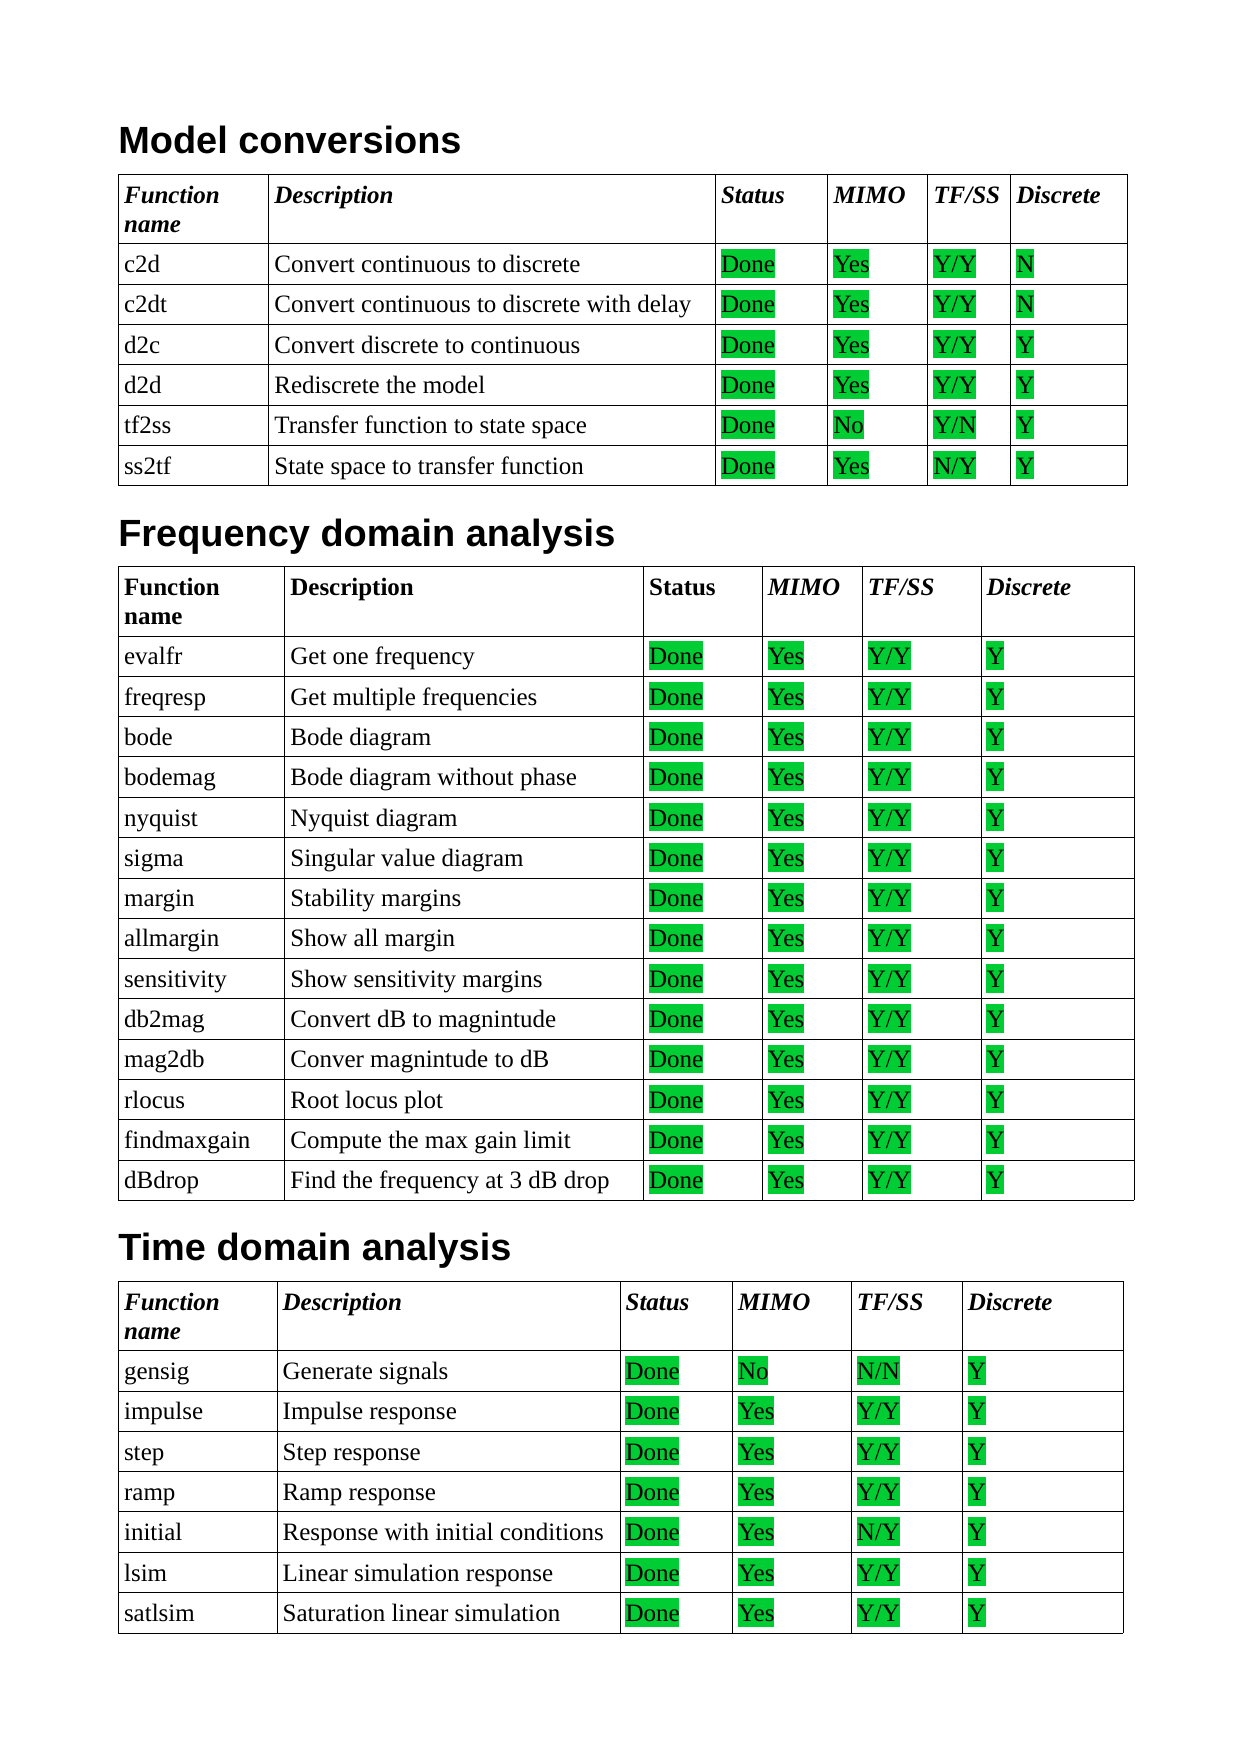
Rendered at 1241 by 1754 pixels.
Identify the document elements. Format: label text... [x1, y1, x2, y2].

table_cell Yes [763, 717, 862, 756]
table_cell Y [982, 1040, 1134, 1079]
table_cell Nyquist diagram [285, 798, 643, 837]
table_cell Yes [763, 999, 862, 1039]
table_cell rlocus [119, 1080, 284, 1119]
table_cell Done [716, 285, 827, 324]
table_header Description [278, 1282, 620, 1350]
table_cell Y/N [928, 406, 1010, 445]
table_cell Done [644, 959, 762, 998]
table_cell Done [644, 1080, 762, 1119]
table_cell Y [963, 1351, 1123, 1391]
table_cell N [1011, 285, 1127, 324]
table_cell Y/Y [863, 1120, 981, 1159]
table_cell N/N [852, 1351, 962, 1391]
table_cell gensig [119, 1351, 277, 1391]
table_cell Done [716, 244, 827, 284]
table_cell Show all margin [285, 919, 643, 958]
table_cell Yes [828, 365, 927, 404]
table_cell Bode diagram without phase [285, 757, 643, 797]
table_header TF/SS [863, 567, 981, 636]
table_cell sigma [119, 838, 284, 877]
table_cell mag2db [119, 1040, 284, 1079]
table_cell db2mag [119, 999, 284, 1039]
table_cell Y/Y [863, 717, 981, 756]
subtitle Time domain analysis [118, 1225, 1122, 1269]
table_cell Done [621, 1472, 732, 1511]
table_cell N/Y [852, 1512, 962, 1552]
table_cell No [733, 1351, 851, 1391]
table_cell allmargin [119, 919, 284, 958]
table_cell Y/Y [863, 959, 981, 998]
table_cell Done [716, 406, 827, 445]
table_cell evalfr [119, 637, 284, 676]
table_header Discrete [963, 1282, 1123, 1350]
table_cell tf2ss [119, 406, 268, 445]
table_cell Get multiple frequencies [285, 677, 643, 716]
table_cell Y [963, 1512, 1123, 1552]
table_cell Y/Y [852, 1432, 962, 1471]
table_header Status [716, 175, 827, 243]
table_cell Done [621, 1351, 732, 1391]
table_cell satlsim [119, 1593, 277, 1632]
table_cell Find the frequency at 3 dB drop [285, 1161, 643, 1200]
table_cell Convert discrete to continuous [269, 325, 715, 364]
table_cell Y [963, 1593, 1123, 1632]
table_header MIMO [763, 567, 862, 636]
table_cell Done [621, 1593, 732, 1632]
table_cell Y [982, 879, 1134, 918]
table_cell dBdrop [119, 1161, 284, 1200]
table_cell Y [982, 959, 1134, 998]
table_header Discrete [1011, 175, 1127, 243]
table_cell bodemag [119, 757, 284, 797]
table_cell Response with initial conditions [278, 1512, 620, 1552]
table_cell Yes [763, 1120, 862, 1159]
table_cell Yes [763, 1040, 862, 1079]
table_header Function name [119, 175, 268, 243]
table_cell Bode diagram [285, 717, 643, 756]
table_cell Y [1011, 446, 1127, 485]
table_cell c2dt [119, 285, 268, 324]
table_cell findmaxgain [119, 1120, 284, 1159]
table_cell Impulse response [278, 1392, 620, 1431]
table_cell nyquist [119, 798, 284, 837]
table_cell Y/Y [863, 838, 981, 877]
table_cell Y/Y [928, 244, 1010, 284]
table_cell Done [644, 717, 762, 756]
table_header Description [269, 175, 715, 243]
table_cell Done [716, 365, 827, 404]
table_cell Conver magnintude to dB [285, 1040, 643, 1079]
table_cell Yes [763, 757, 862, 797]
table_cell Y [982, 1161, 1134, 1200]
table_cell Done [644, 677, 762, 716]
table_cell margin [119, 879, 284, 918]
table_cell Convert continuous to discrete [269, 244, 715, 284]
table_cell Stability margins [285, 879, 643, 918]
table_cell Y [982, 677, 1134, 716]
table_cell Y [1011, 406, 1127, 445]
table_cell Done [621, 1432, 732, 1471]
table_cell Y [963, 1472, 1123, 1511]
table_cell Y [982, 1120, 1134, 1159]
table_cell d2c [119, 325, 268, 364]
table_cell Done [644, 1161, 762, 1200]
table_header Status [621, 1282, 732, 1350]
table_cell Linear simulation response [278, 1553, 620, 1592]
table_cell Done [716, 325, 827, 364]
table_cell Yes [828, 325, 927, 364]
table_cell Done [621, 1553, 732, 1592]
table_cell Y [982, 717, 1134, 756]
table_cell Done [644, 798, 762, 837]
table_cell Saturation linear simulation [278, 1593, 620, 1632]
table_cell Y/Y [852, 1593, 962, 1632]
table_cell Y [982, 798, 1134, 837]
table_cell Y/Y [863, 798, 981, 837]
table_cell Y [1011, 325, 1127, 364]
table_cell Y [982, 919, 1134, 958]
table_header Description [285, 567, 643, 636]
table_cell Transfer function to state space [269, 406, 715, 445]
table_cell Yes [763, 637, 862, 676]
table_cell Y/Y [852, 1553, 962, 1592]
table_cell Done [644, 838, 762, 877]
table_cell Yes [733, 1472, 851, 1511]
table_cell Done [644, 637, 762, 676]
table_cell Yes [828, 285, 927, 324]
table_cell Yes [763, 1161, 862, 1200]
table_cell Yes [763, 879, 862, 918]
table_header TF/SS [928, 175, 1010, 243]
table_cell Y [963, 1392, 1123, 1431]
table_cell Done [644, 879, 762, 918]
table_cell Y/Y [863, 637, 981, 676]
table_cell Y [982, 999, 1134, 1039]
table_cell Y/Y [863, 1080, 981, 1119]
table_header Discrete [982, 567, 1134, 636]
table_cell Show sensitivity margins [285, 959, 643, 998]
table_cell Done [644, 1040, 762, 1079]
table_cell Y/Y [928, 365, 1010, 404]
table_cell Yes [828, 446, 927, 485]
table_cell Y/Y [863, 919, 981, 958]
table_cell Done [644, 919, 762, 958]
table_cell Get one frequency [285, 637, 643, 676]
table_cell sensitivity [119, 959, 284, 998]
table_cell Yes [763, 798, 862, 837]
table_cell Singular value diagram [285, 838, 643, 877]
table_cell Y [963, 1432, 1123, 1471]
table_cell Y/Y [863, 757, 981, 797]
table_cell Y [963, 1553, 1123, 1592]
table_cell Y [1011, 365, 1127, 404]
table_cell lsim [119, 1553, 277, 1592]
table_header Function name [119, 1282, 277, 1350]
table_cell Y/Y [928, 285, 1010, 324]
table_cell Done [716, 446, 827, 485]
table_cell State space to transfer function [269, 446, 715, 485]
table_cell Yes [763, 677, 862, 716]
table_cell Done [644, 999, 762, 1039]
table_cell Yes [763, 959, 862, 998]
table_cell Yes [733, 1432, 851, 1471]
table_cell Compute the max gain limit [285, 1120, 643, 1159]
table_header TF/SS [852, 1282, 962, 1350]
table_cell Yes [763, 1080, 862, 1119]
table_cell step [119, 1432, 277, 1471]
subtitle Model conversions [118, 118, 1122, 162]
table_cell Yes [763, 919, 862, 958]
table_cell Y/Y [863, 999, 981, 1039]
table_cell d2d [119, 365, 268, 404]
table_cell N/Y [928, 446, 1010, 485]
table_header MIMO [733, 1282, 851, 1350]
table_header MIMO [828, 175, 927, 243]
table_cell Ramp response [278, 1472, 620, 1511]
table_cell Y [982, 637, 1134, 676]
table_cell N [1011, 244, 1127, 284]
table_cell Yes [733, 1593, 851, 1632]
table_header Function name [119, 567, 284, 636]
table_cell Done [621, 1512, 732, 1552]
table_cell c2d [119, 244, 268, 284]
table_cell Root locus plot [285, 1080, 643, 1119]
subtitle Frequency domain analysis [118, 510, 1122, 554]
table_cell Y [982, 1080, 1134, 1119]
table_cell No [828, 406, 927, 445]
table_cell Y/Y [863, 1161, 981, 1200]
table_cell ramp [119, 1472, 277, 1511]
table_cell Generate signals [278, 1351, 620, 1391]
table_header Status [644, 567, 762, 636]
table_cell Y [982, 838, 1134, 877]
table_cell Yes [733, 1392, 851, 1431]
table_cell impulse [119, 1392, 277, 1431]
table_cell Y [982, 757, 1134, 797]
table_cell Y/Y [852, 1392, 962, 1431]
table_cell Yes [733, 1553, 851, 1592]
table_cell Y/Y [852, 1472, 962, 1511]
table_cell bode [119, 717, 284, 756]
table_cell Done [644, 757, 762, 797]
table_cell Yes [733, 1512, 851, 1552]
table_cell Yes [763, 838, 862, 877]
table_cell Yes [828, 244, 927, 284]
table_cell freqresp [119, 677, 284, 716]
table_cell ss2tf [119, 446, 268, 485]
table_cell initial [119, 1512, 277, 1552]
table_cell Y/Y [928, 325, 1010, 364]
table_cell Y/Y [863, 677, 981, 716]
table_cell Convert continuous to discrete with delay [269, 285, 715, 324]
table_cell Convert dB to magnintude [285, 999, 643, 1039]
table_cell Rediscrete the model [269, 365, 715, 404]
table_cell Y/Y [863, 879, 981, 918]
table_cell Done [644, 1120, 762, 1159]
table_cell Step response [278, 1432, 620, 1471]
table_cell Done [621, 1392, 732, 1431]
table_cell Y/Y [863, 1040, 981, 1079]
